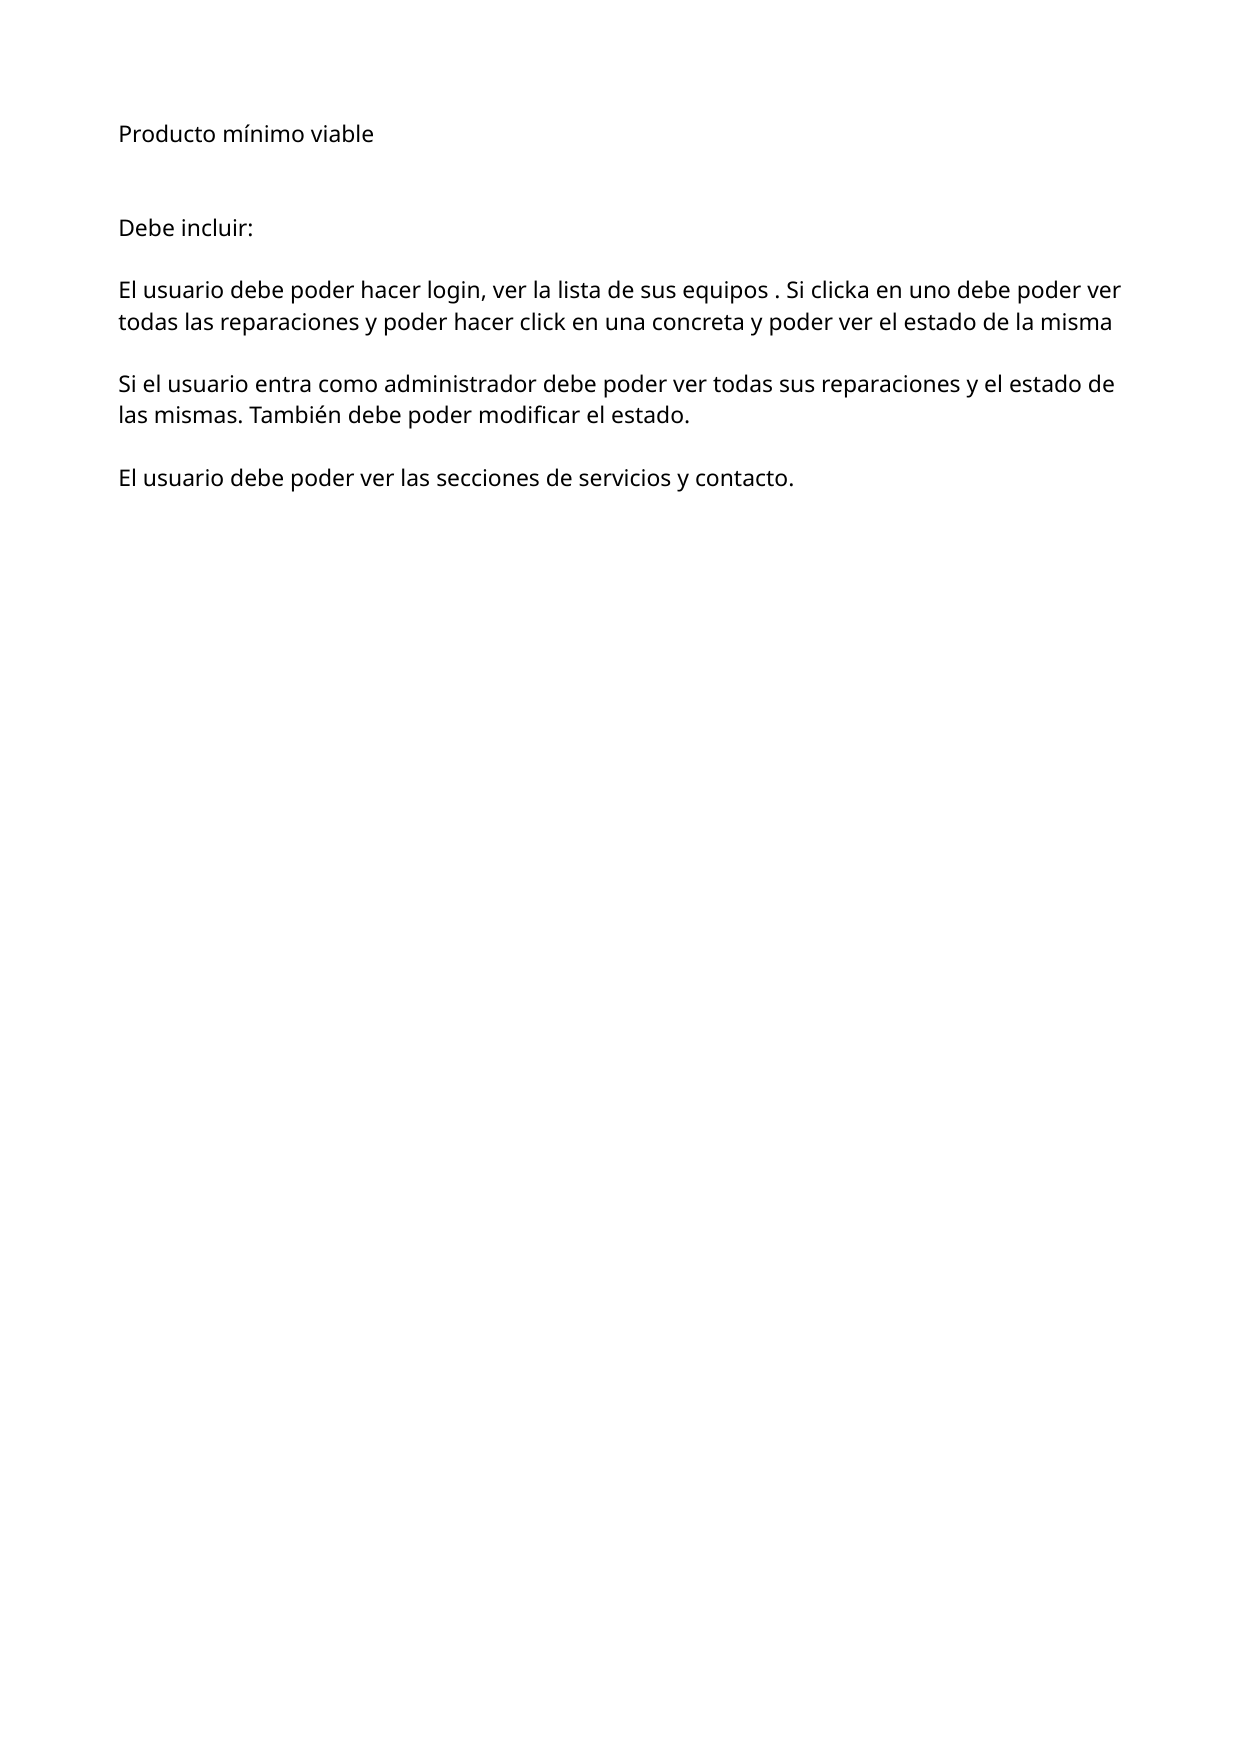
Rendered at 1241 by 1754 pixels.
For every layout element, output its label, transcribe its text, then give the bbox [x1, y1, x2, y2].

text El usuario debe poder hacer login, ver la lista de sus equipos . Si clicka en uno debe poder ver todas las reparaciones y poder hacer click en una concreta y poder ver el estado de la misma [118, 274, 1122, 337]
text Producto mínimo viable [118, 118, 1122, 149]
text Si el usuario entra como administrador debe poder ver todas sus reparaciones y el estado de las mismas. También debe poder modificar el estado. [118, 368, 1122, 431]
text Debe incluir: [118, 212, 1122, 243]
text El usuario debe poder ver las secciones de servicios y contacto. [118, 462, 1122, 493]
